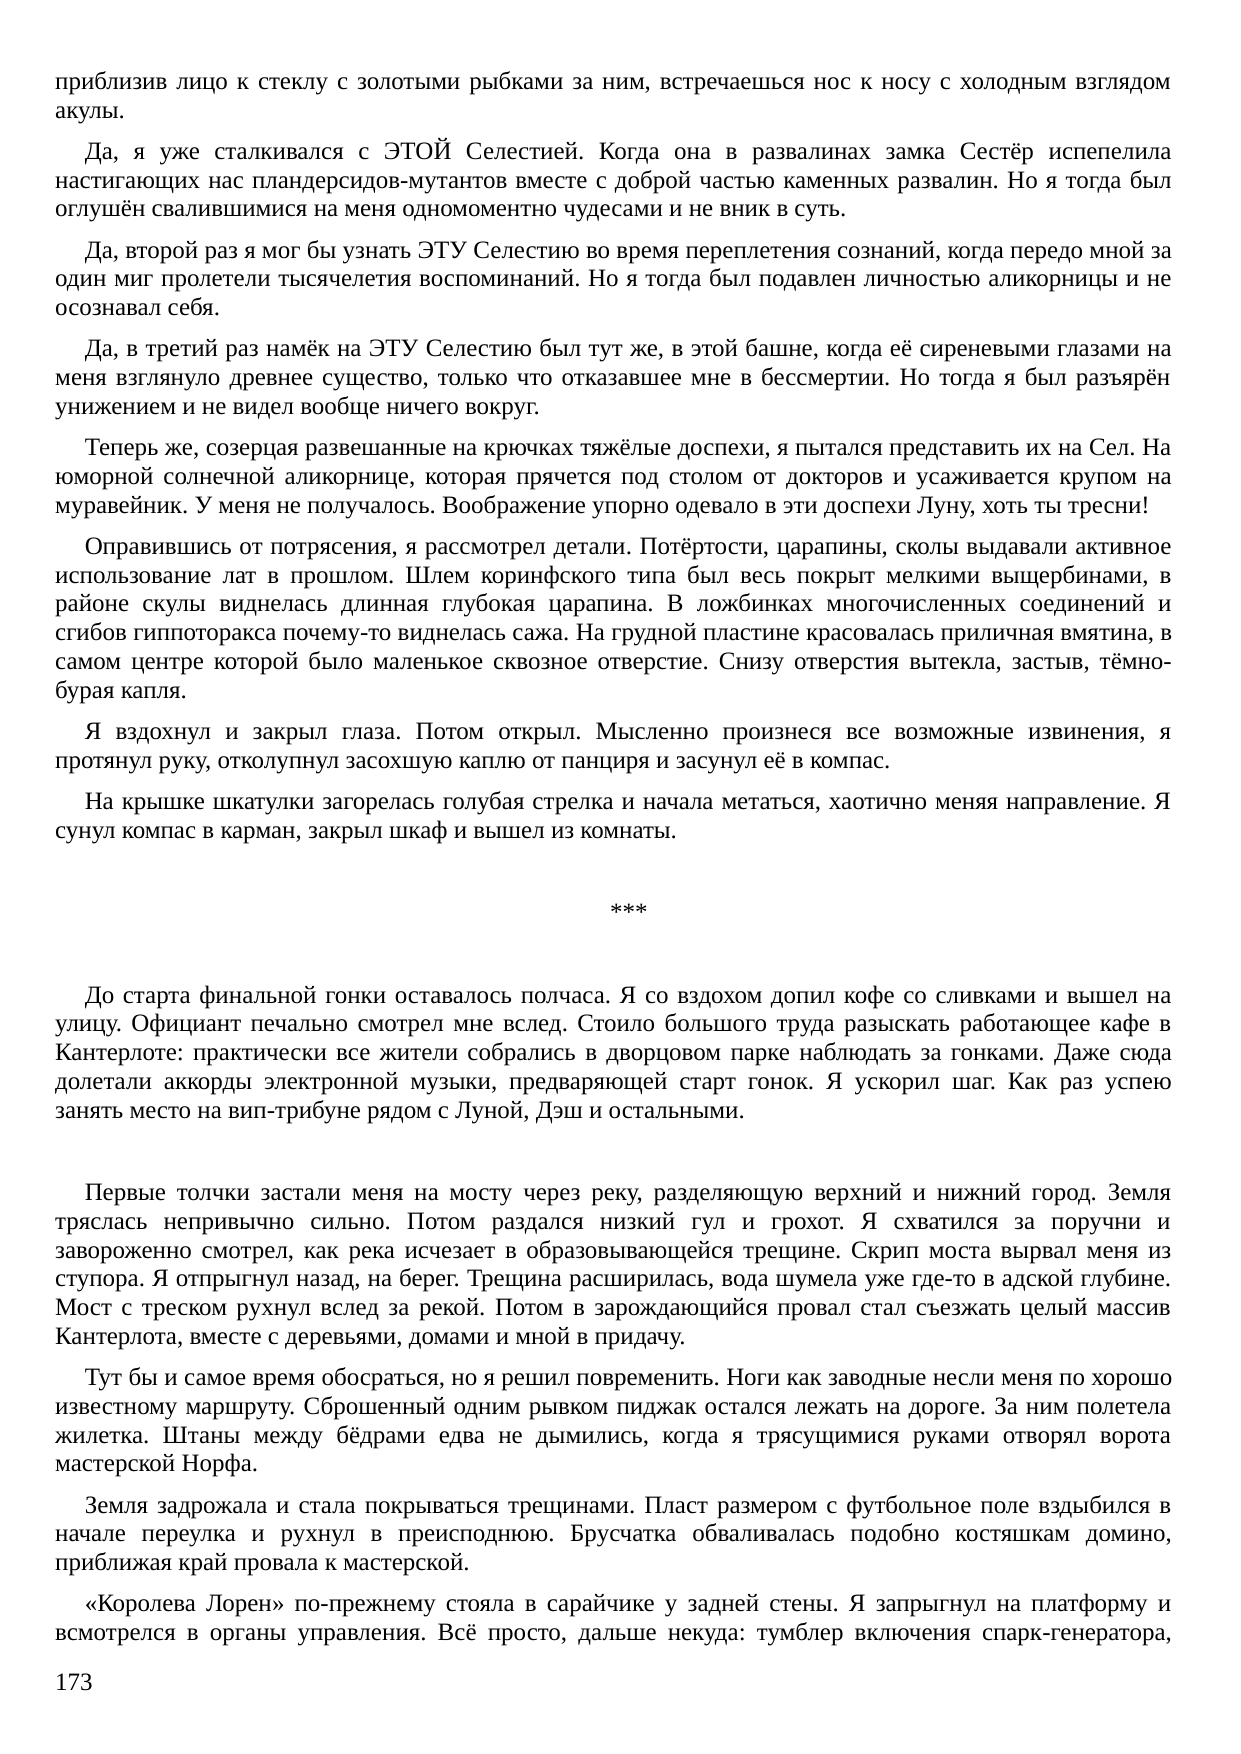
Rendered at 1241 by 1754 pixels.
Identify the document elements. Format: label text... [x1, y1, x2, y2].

text Тут бы и самое время обосраться, но я решил повременить. Ноги как заводные несли меня по хорошо известному маршруту. Сброшенный одним рывком пиджак остался лежать на дороге. За ним полетела жилетка. Штаны между бёдрами едва не дымились, когда я трясущимися руками отворял ворота мастерской Норфа. [55, 1362, 1173, 1477]
text Оправившись от потрясения, я рассмотрел детали. Потёртости, царапины, сколы выдавали активное использование лат в прошлом. Шлем коринфского типа был весь покрыт мелкими выщербинами, в районе скулы виднелась длинная глубокая царапина. В ложбинках многочисленных соединений и сгибов гиппоторакса почему-то виднелась сажа. На грудной пластине красовалась приличная вмятина, в самом центре которой было маленькое сквозное отверстие. Снизу отверстия вытекла, застыв, тёмно-бурая капля. [55, 531, 1173, 703]
text Да, в третий раз намёк на ЭТУ Селестию был тут же, в этой башне, когда её сиреневыми глазами на меня взглянуло древнее существо, только что отказавшее мне в бессмертии. Но тогда я был разъярён унижением и не видел вообще ничего вокруг. [55, 333, 1173, 420]
text Я вздохнул и закрыл глаза. Потом открыл. Мысленно произнеся все возможные извинения, я протянул руку, отколупнул засохшую каплю от панциря и засунул её в компас. [55, 716, 1173, 773]
text *** [55, 897, 1173, 926]
text До старта финальной гонки оставалось полчаса. Я со вздохом допил кофе со сливками и вышел на улицу. Официант печально смотрел мне вслед. Стоило большого труда разыскать работающее кафе в Кантерлоте: практически все жители собрались в дворцовом парке наблюдать за гонками. Даже сюда долетали аккорды электронной музыки, предваряющей старт гонок. Я ускорил шаг. Как раз успею занять место на вип-трибуне рядом с Луной, Дэш и остальными. [55, 980, 1173, 1123]
text Земля задрожала и стала покрываться трещинами. Пласт размером с футбольное поле вздыбился в начале переулка и рухнул в преисподнюю. Брусчатка обваливалась подобно костяшкам домино, приближая край провала к мастерской. [55, 1490, 1173, 1576]
text Да, я уже сталкивался с ЭТОЙ Селестией. Когда она в развалинах замка Сестёр испепелила настигающих нас пландерсидов-мутантов вместе с доброй частью каменных развалин. Но я тогда был оглушён свалившимися на меня одномоментно чудесами и не вник в суть. [55, 136, 1173, 222]
text На крышке шкатулки загорелась голубая стрелка и начала метаться, хаотично меняя направление. Я сунул компас в карман, закрыл шкаф и вышел из комнаты. [55, 786, 1173, 843]
text приблизив лицо к стеклу с золотыми рыбками за ним, встречаешься нос к носу с холодным взглядом акулы. [55, 66, 1173, 123]
text Первые толчки застали меня на мосту через реку, разделяющую верхний и нижний город. Земля тряслась непривычно сильно. Потом раздался низкий гул и грохот. Я схватился за поручни и завороженно смотрел, как река исчезает в образовывающейся трещине. Скрип моста вырвал меня из ступора. Я отпрыгнул назад, на берег. Трещина расширилась, вода шумела уже где-то в адской глубине. Мост с треском рухнул вслед за рекой. Потом в зарождающийся провал стал съезжать целый массив Кантерлота, вместе с деревьями, домами и мной в придачу. [55, 1177, 1173, 1350]
text Теперь же, созерцая развешанные на крючках тяжёлые доспехи, я пытался представить их на Сел. На юморной солнечной аликорнице, которая прячется под столом от докторов и усаживается крупом на муравейник. У меня не получалось. Воображение упорно одевало в эти доспехи Луну, хоть ты тресни! [55, 432, 1173, 518]
text «Королева Лорен» по-прежнему стояла в сарайчике у задней стены. Я запрыгнул на платформу и всмотрелся в органы управления. Всё просто, дальше некуда: тумблер включения спарк-генератора, [55, 1588, 1173, 1646]
text Да, второй раз я мог бы узнать ЭТУ Селестию во время переплетения сознаний, когда передо мной за один миг пролетели тысячелетия воспоминаний. Но я тогда был подавлен личностью аликорницы и не осознавал себя. [55, 235, 1173, 321]
